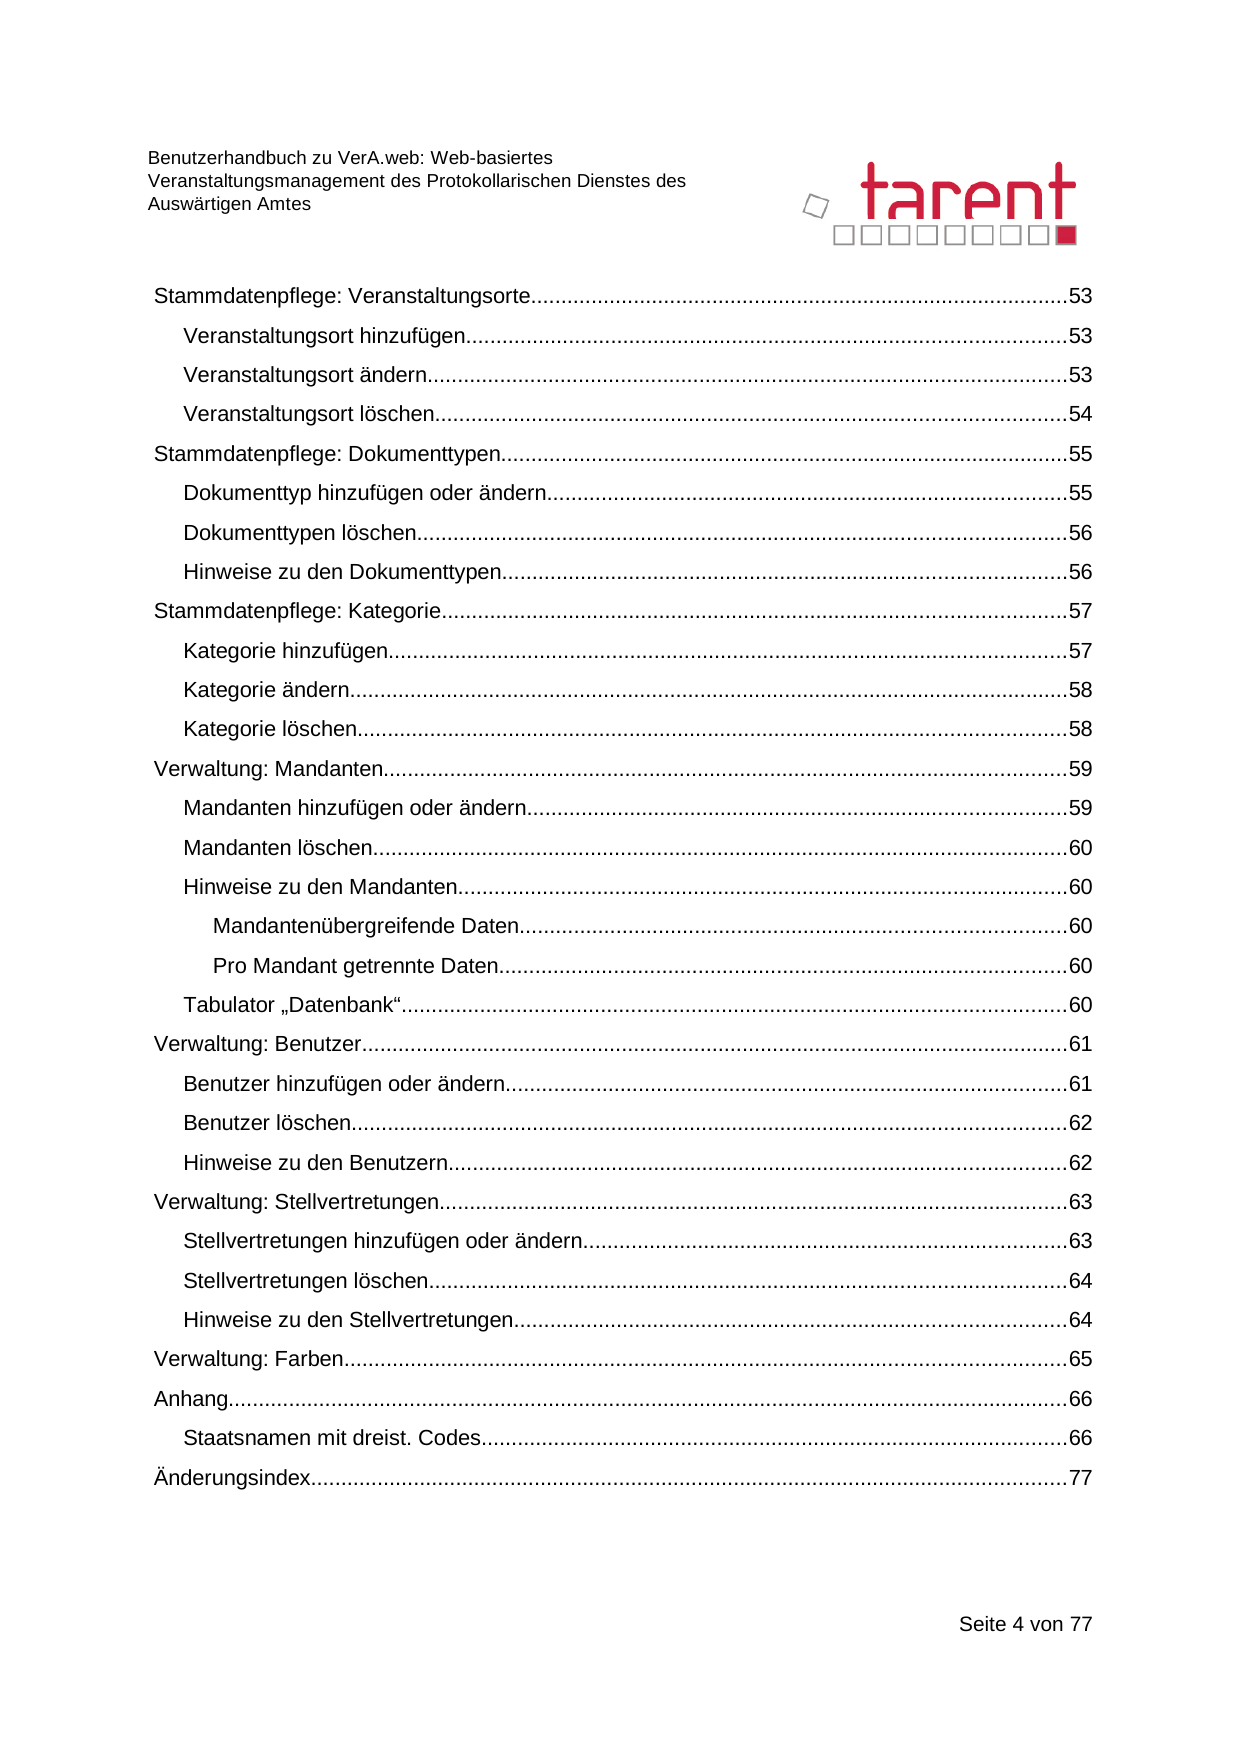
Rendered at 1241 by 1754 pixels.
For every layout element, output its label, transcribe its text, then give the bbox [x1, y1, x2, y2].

text Verwaltung: Farben 65 [148, 1347, 1092, 1371]
text Änderungsindex 77 [148, 1465, 1092, 1489]
text Staatsnamen mit dreist. Codes 66 [177, 1426, 1092, 1450]
text Veranstaltungsort hinzufügen 53 [177, 323, 1092, 348]
text Stellvertretungen hinzufügen oder ändern 63 [177, 1229, 1092, 1253]
text Verwaltung: Stellvertretungen 63 [148, 1189, 1092, 1214]
text Stammdatenpflege: Kategorie 57 [148, 599, 1092, 623]
text Stammdatenpflege: Veranstaltungsorte 53 [148, 284, 1092, 308]
text Hinweise zu den Dokumenttypen 56 [177, 559, 1092, 584]
text Veranstaltungsort ändern 53 [177, 362, 1092, 387]
text Benutzer löschen 62 [177, 1111, 1092, 1135]
text Dokumenttypen löschen 56 [177, 520, 1092, 544]
text Veranstaltungsort löschen 54 [177, 402, 1092, 426]
text Benutzer hinzufügen oder ändern 61 [177, 1071, 1092, 1096]
text Hinweise zu den Stellvertretungen 64 [177, 1307, 1092, 1332]
text Mandanten hinzufügen oder ändern 59 [177, 796, 1092, 820]
text Kategorie löschen 58 [177, 717, 1092, 741]
text Hinweise zu den Mandanten 60 [177, 874, 1092, 899]
text Verwaltung: Benutzer 61 [148, 1032, 1092, 1056]
text Stammdatenpflege: Dokumenttypen 55 [148, 441, 1092, 466]
text Verwaltung: Mandanten 59 [148, 756, 1092, 781]
text Mandanten löschen 60 [177, 835, 1092, 859]
text Dokumenttyp hinzufügen oder ändern 55 [177, 481, 1092, 505]
picture [790, 151, 1091, 255]
text Tabulator „Datenbank“ 60 [177, 992, 1092, 1017]
text Hinweise zu den Benutzern 62 [177, 1150, 1092, 1174]
text Stellvertretungen löschen 64 [177, 1268, 1092, 1293]
text Pro Mandant getrennte Daten 60 [207, 953, 1092, 978]
text Kategorie hinzufügen 57 [177, 638, 1092, 663]
text Anhang 66 [148, 1386, 1092, 1411]
text Mandantenübergreifende Daten 60 [207, 914, 1092, 938]
text Kategorie ändern 58 [177, 677, 1092, 702]
